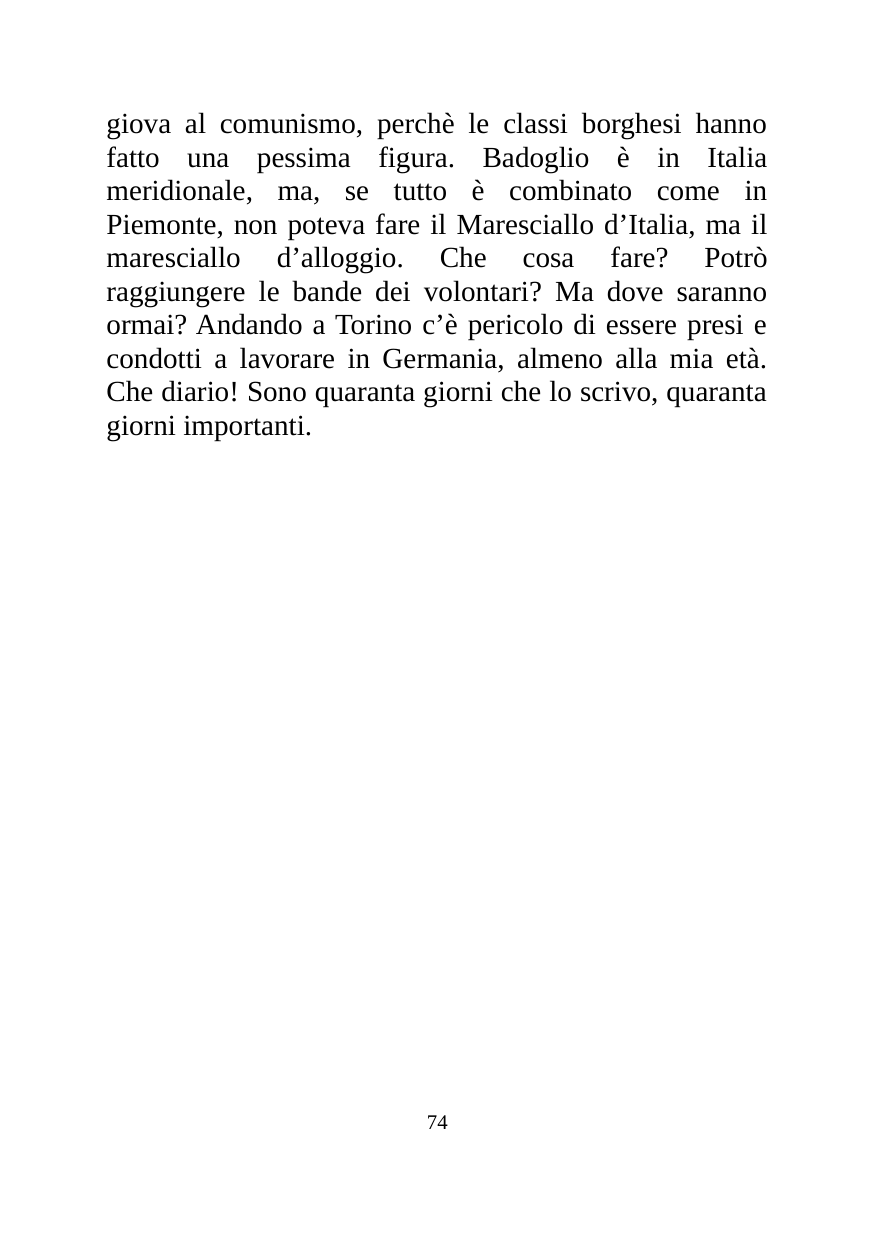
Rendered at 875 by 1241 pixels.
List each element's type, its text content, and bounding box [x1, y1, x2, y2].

text giova al comunismo, perchè le classi borghesi hanno fatto una pessima figura. Badoglio è in Italia meridionale, ma, se tutto è combinato come in Piemonte, non poteva fare il Maresciallo d’Italia, ma il maresciallo d’alloggio. Che cosa fare? Potrò raggiungere le bande dei volontari? Ma dove saranno ormai? Andando a Torino c’è pericolo di essere presi e condotti a lavorare in Germania, almeno alla mia età. Che diario! Sono quaranta giorni che lo scrivo, quaranta giorni importanti. [106, 106, 768, 442]
